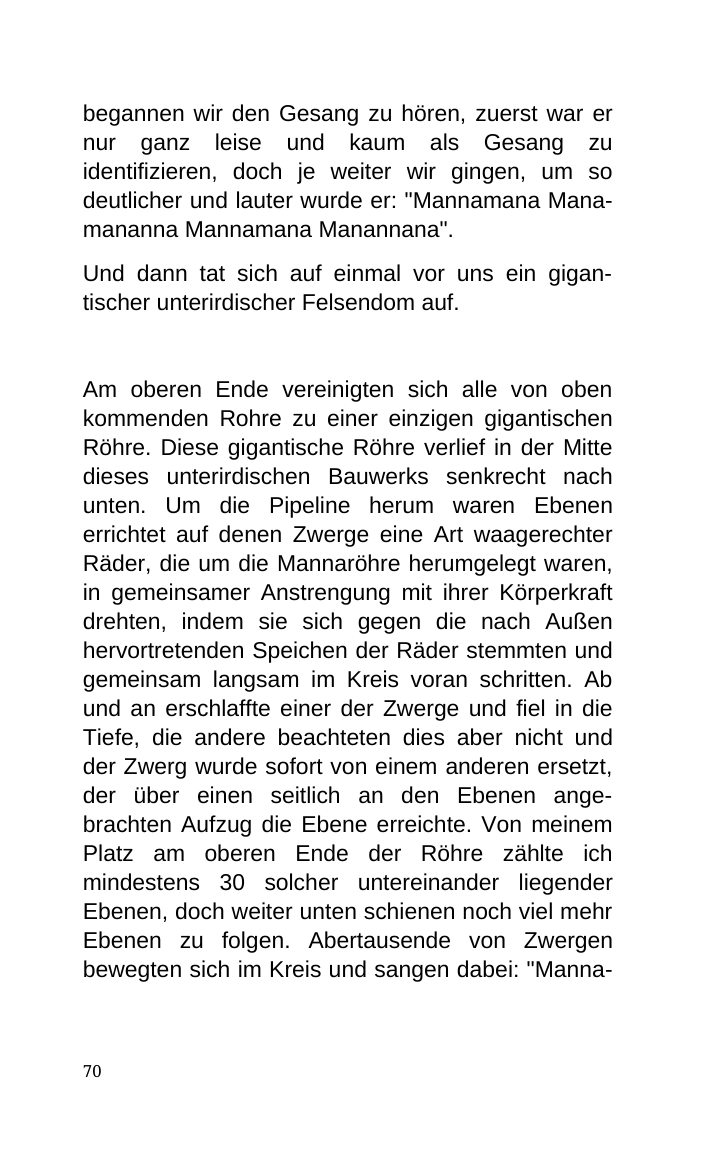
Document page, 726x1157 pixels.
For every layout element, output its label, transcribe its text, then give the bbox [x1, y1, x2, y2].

text begannen wir den Gesang zu hören, zuerst war er nur ganz leise und kaum als Gesang zu identifizieren, doch je weiter wir gingen, um so deutlicher und lauter wurde er: "Mannamana Mana-mananna Mannamana Manannana". [83, 100, 613, 243]
text Am oberen Ende vereinigten sich alle von oben kommenden Rohre zu einer einzigen gigantischen Röhre. Diese gigantische Röhre verlief in der Mitte dieses unterirdischen Bauwerks senkrecht nach unten. Um die Pipeline herum waren Ebenen errichtet auf denen Zwerge eine Art waagerechter Räder, die um die Mannaröhre herumgelegt waren, in gemeinsamer Anstrengung mit ihrer Körperkraft drehten, indem sie sich gegen die nach Außen hervortretenden Speichen der Räder stemmten und gemeinsam langsam im Kreis voran schritten. Ab und an erschlaffte einer der Zwerge und fiel in die Tiefe, die andere beachteten dies aber nicht und der Zwerg wurde sofort von einem anderen ersetzt, der über einen seitlich an den Ebenen ange-brachten Aufzug die Ebene erreichte. Von meinem Platz am oberen Ende der Röhre zählte ich mindestens 30 solcher untereinander liegender Ebenen, doch weiter unten schienen noch viel mehr Ebenen zu folgen. Abertausende von Zwergen bewegten sich im Kreis und sangen dabei: "Manna- [83, 376, 613, 982]
text Und dann tat sich auf einmal vor uns ein gigan-tischer unterirdischer Felsendom auf. [83, 260, 613, 315]
